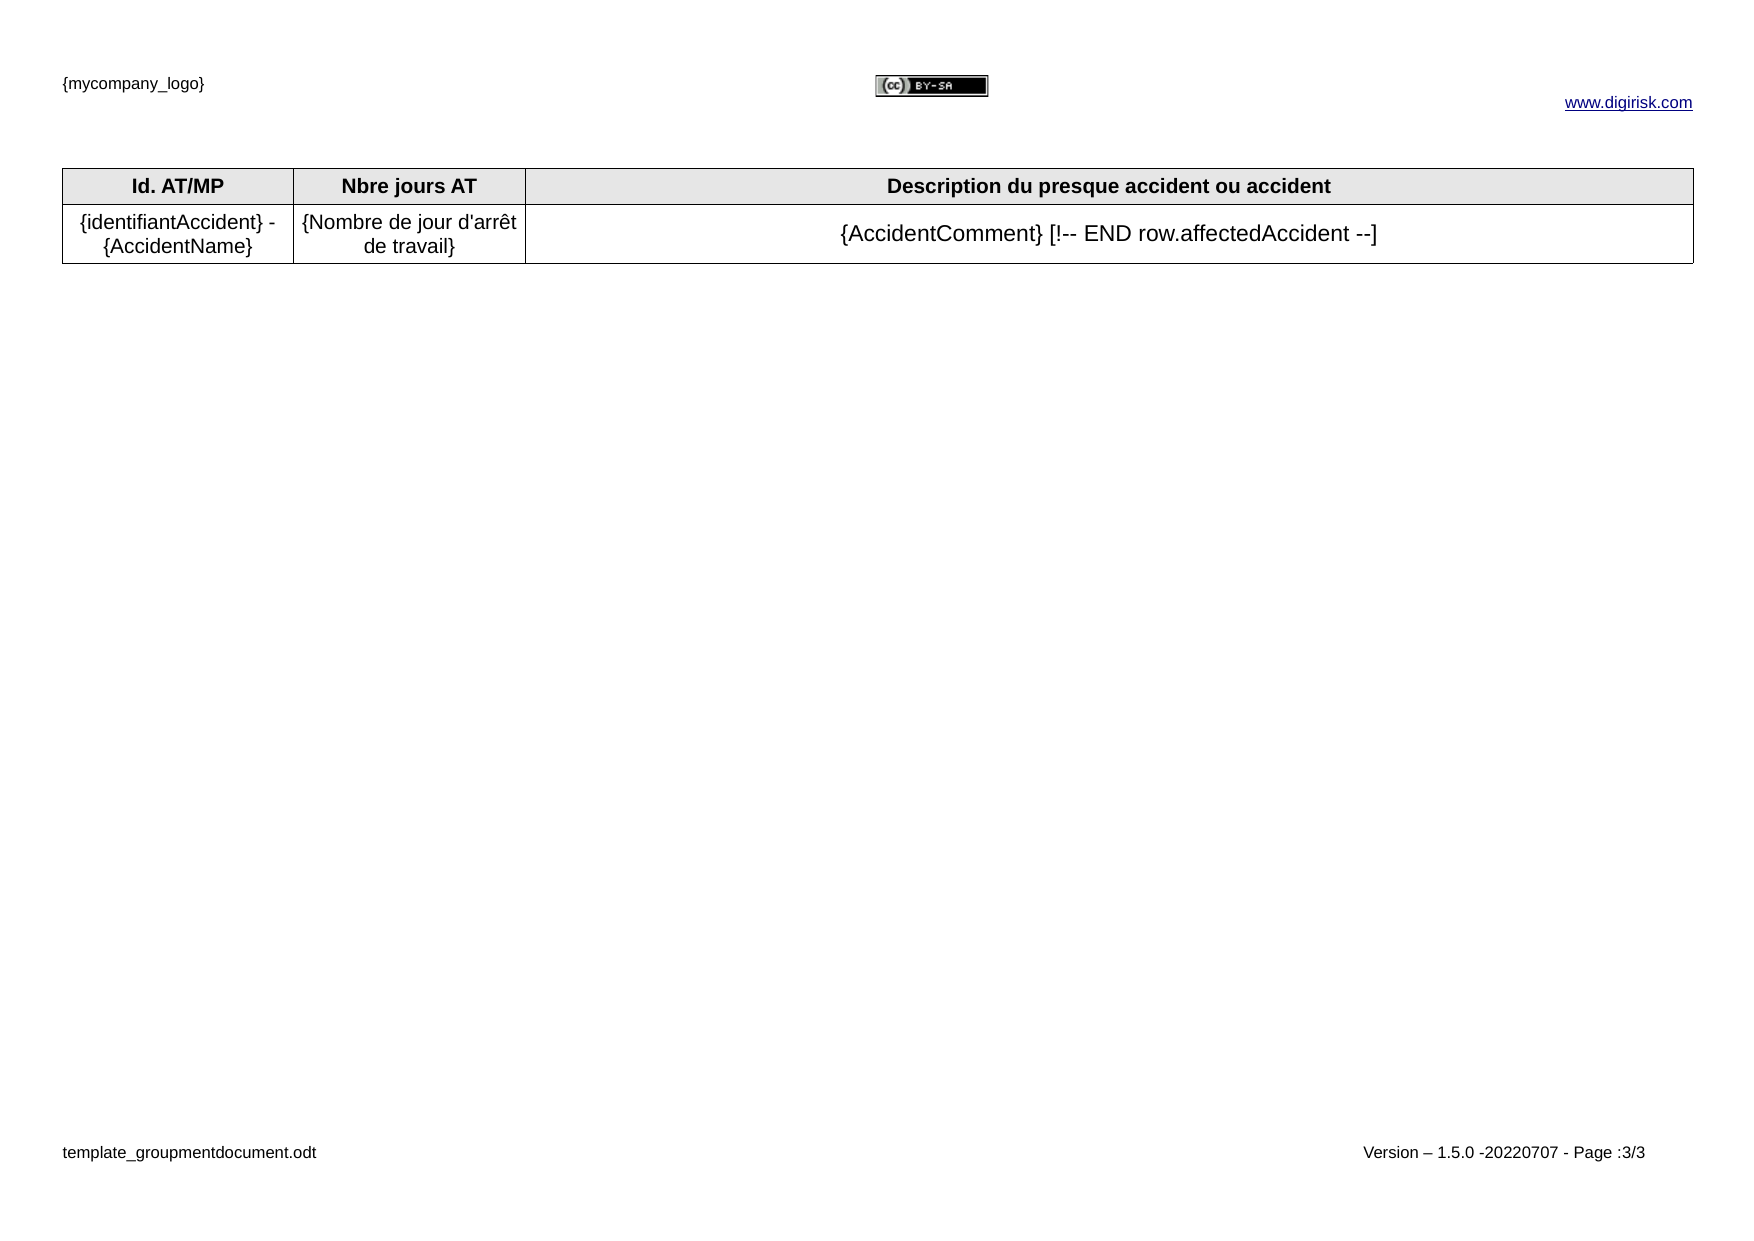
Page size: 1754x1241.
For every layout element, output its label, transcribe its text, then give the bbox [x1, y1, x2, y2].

table_cell {Nombre de jour d'arrêt de travail} [294, 205, 525, 263]
picture [875, 75, 989, 97]
table_cell {AccidentComment} [!-- END row.affectedAccident --] [526, 205, 1693, 263]
table_cell {identifiantAccident} - {AccidentName} [63, 205, 293, 263]
table_header Id. AT/MP [63, 169, 293, 204]
table_header Nbre jours AT [294, 169, 525, 204]
table_header Description du presque accident ou accident [526, 169, 1693, 204]
